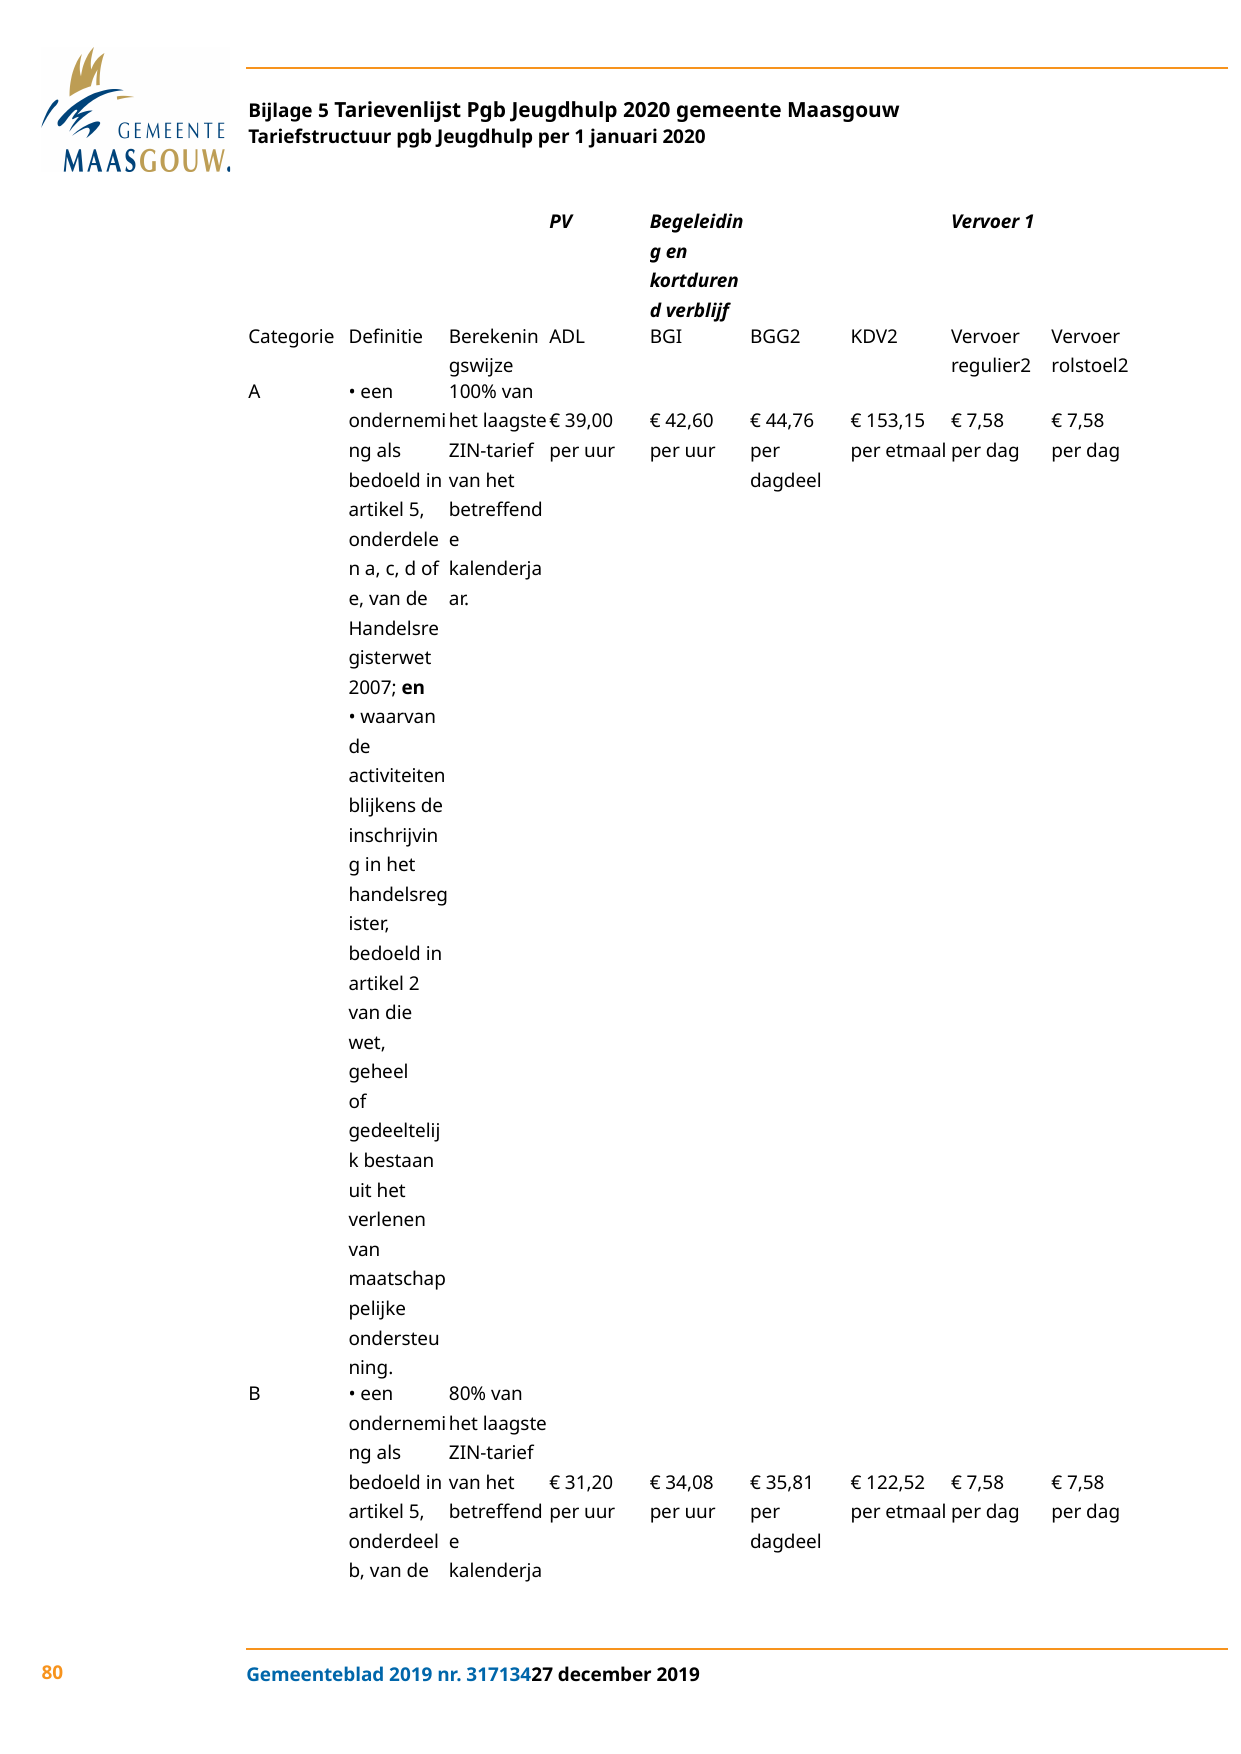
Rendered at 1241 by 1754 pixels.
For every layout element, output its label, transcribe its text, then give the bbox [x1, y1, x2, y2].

table_cell 100% van het laagste ZIN-tarief van het betreffende kalenderjaar. [449, 378, 549, 1380]
table_cell [348, 208, 449, 323]
table_cell Begeleiding en kortdurend verblijf [650, 208, 750, 323]
picture [41, 47, 231, 172]
table_cell [750, 208, 850, 323]
table_cell € 44,76 per dagdeel [750, 378, 850, 1380]
table_cell KDV2 [850, 323, 951, 378]
table_cell € 39,00 per uur [549, 378, 649, 1380]
table_cell B [248, 1380, 348, 1583]
table_cell • een onderneming als bedoeld in artikel 5, onderdelen a, c, d of e, van de Handelsregisterwet 2007; en • waarvan de activiteiten blijkens de inschrijving in het handelsregister, bedoeld in artikel 2 van die wet, geheel of gedeeltelijk bestaan uit het verlenen van maatschappelijke ondersteuning. [348, 378, 449, 1380]
table_cell Berekeningswijze [449, 323, 549, 378]
table_cell € 42,60 per uur [650, 378, 750, 1380]
table_cell A [248, 378, 348, 1380]
table_cell € 7,58 per dag [1051, 378, 1152, 1380]
table_cell Vervoer rolstoel2 [1051, 323, 1152, 378]
table_cell [248, 208, 348, 323]
table_cell € 35,81 per dagdeel [750, 1380, 850, 1583]
table_cell Vervoer regulier2 [951, 323, 1051, 378]
table_cell [1051, 208, 1152, 323]
table_cell Definitie [348, 323, 449, 378]
table_cell PV [549, 208, 649, 323]
table_cell [449, 208, 549, 323]
table_cell € 153,15 per etmaal [850, 378, 951, 1380]
table_cell BGI [650, 323, 750, 378]
table_cell € 122,52 per etmaal [850, 1380, 951, 1583]
table_cell [850, 208, 951, 323]
table_cell € 34,08 per uur [650, 1380, 750, 1583]
table_header Tariefstructuur pgb Jeugdhulp per 1 januari 2020 [248, 124, 1152, 208]
table_cell 80% van het laagste ZIN-tarief van het betreffende kalenderja [449, 1380, 549, 1583]
table_cell € 7,58 per dag [1051, 1380, 1152, 1583]
table_cell € 7,58 per dag [951, 1380, 1051, 1583]
table_cell € 31,20 per uur [549, 1380, 649, 1583]
table_cell • een onderneming als bedoeld in artikel 5, onderdeel b, van de [348, 1380, 449, 1583]
table_cell Categorie [248, 323, 348, 378]
text Bijlage 5 Tarievenlijst Pgb Jeugdhulp 2020 gemeente Maasgouw [248, 95, 1152, 123]
table_cell € 7,58 per dag [951, 378, 1051, 1380]
table_cell ADL [549, 323, 649, 378]
table_cell BGG2 [750, 323, 850, 378]
table_cell Vervoer 1 [951, 208, 1051, 323]
